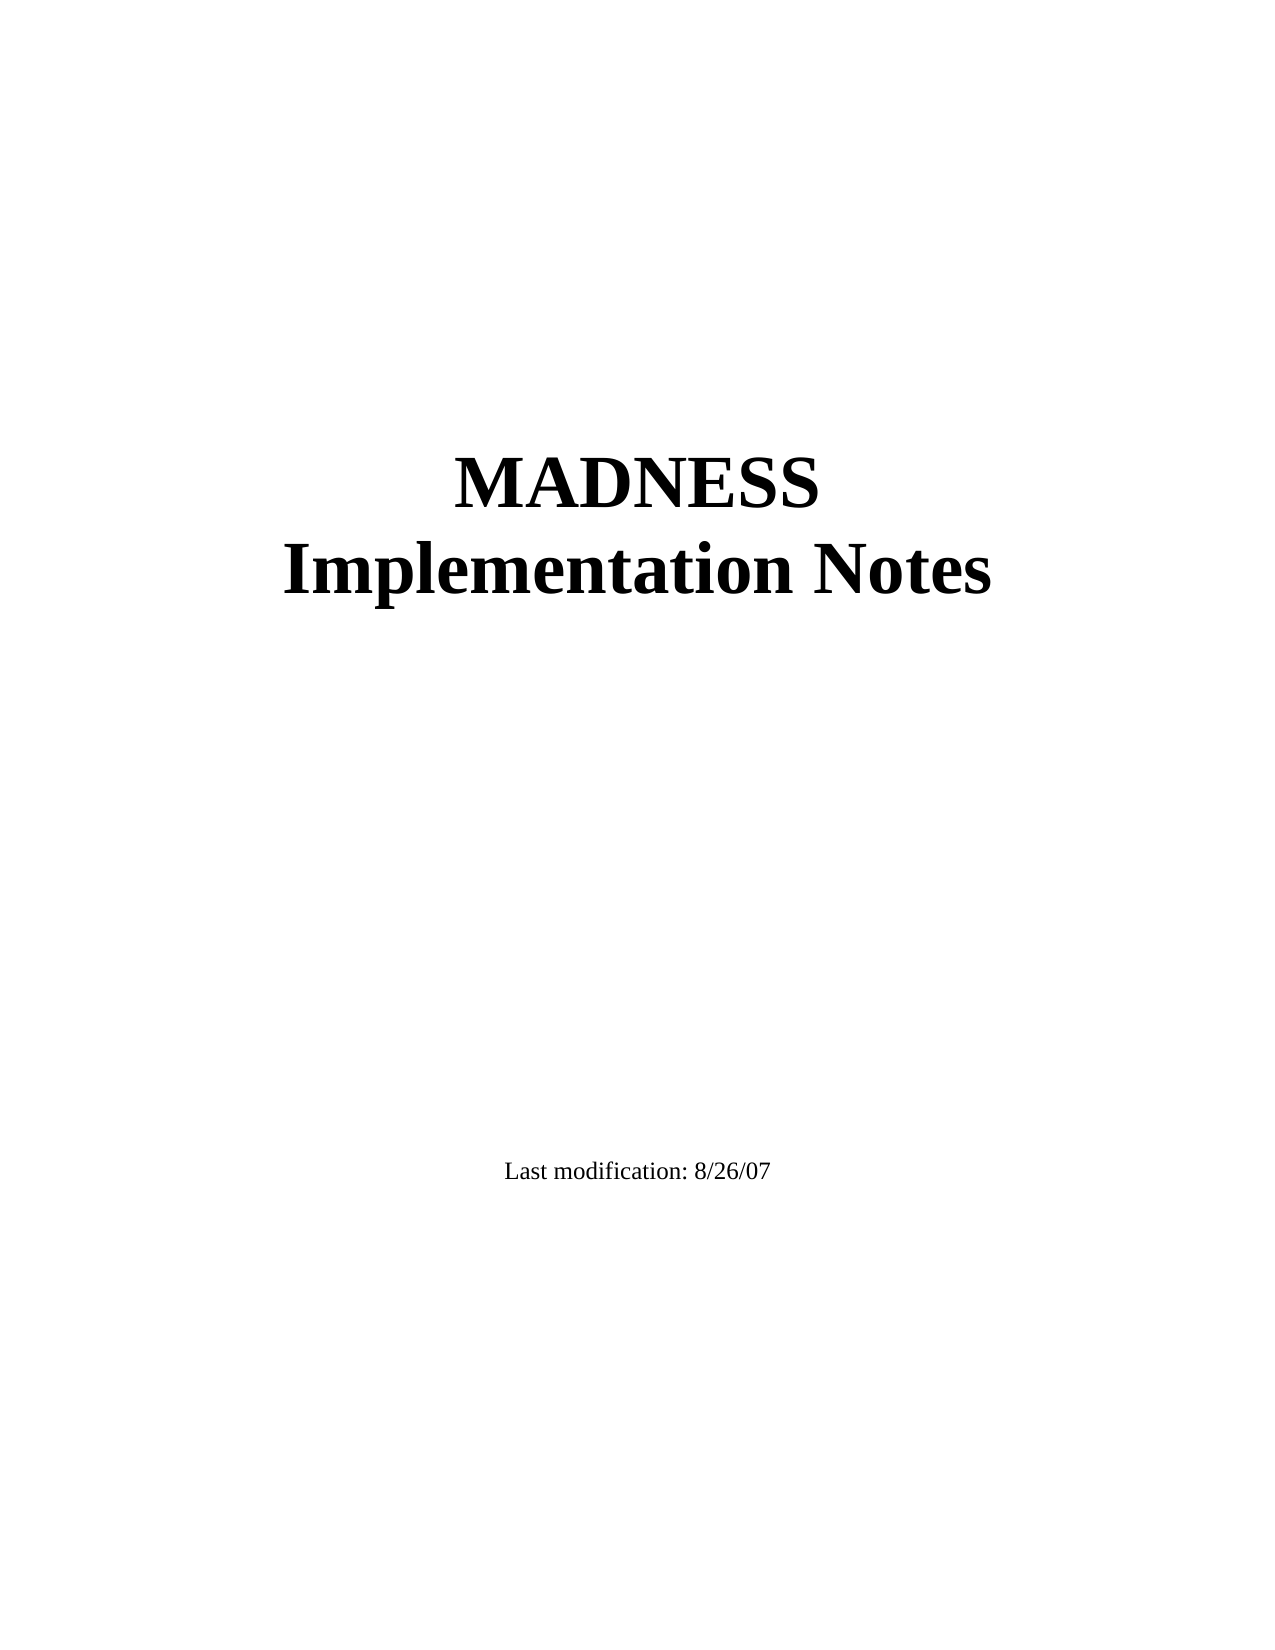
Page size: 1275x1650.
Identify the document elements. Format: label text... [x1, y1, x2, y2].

text Last modification: 8/26/07 [150, 1156, 1125, 1185]
text MADNESS [150, 437, 1125, 524]
text Implementation Notes [150, 524, 1125, 610]
